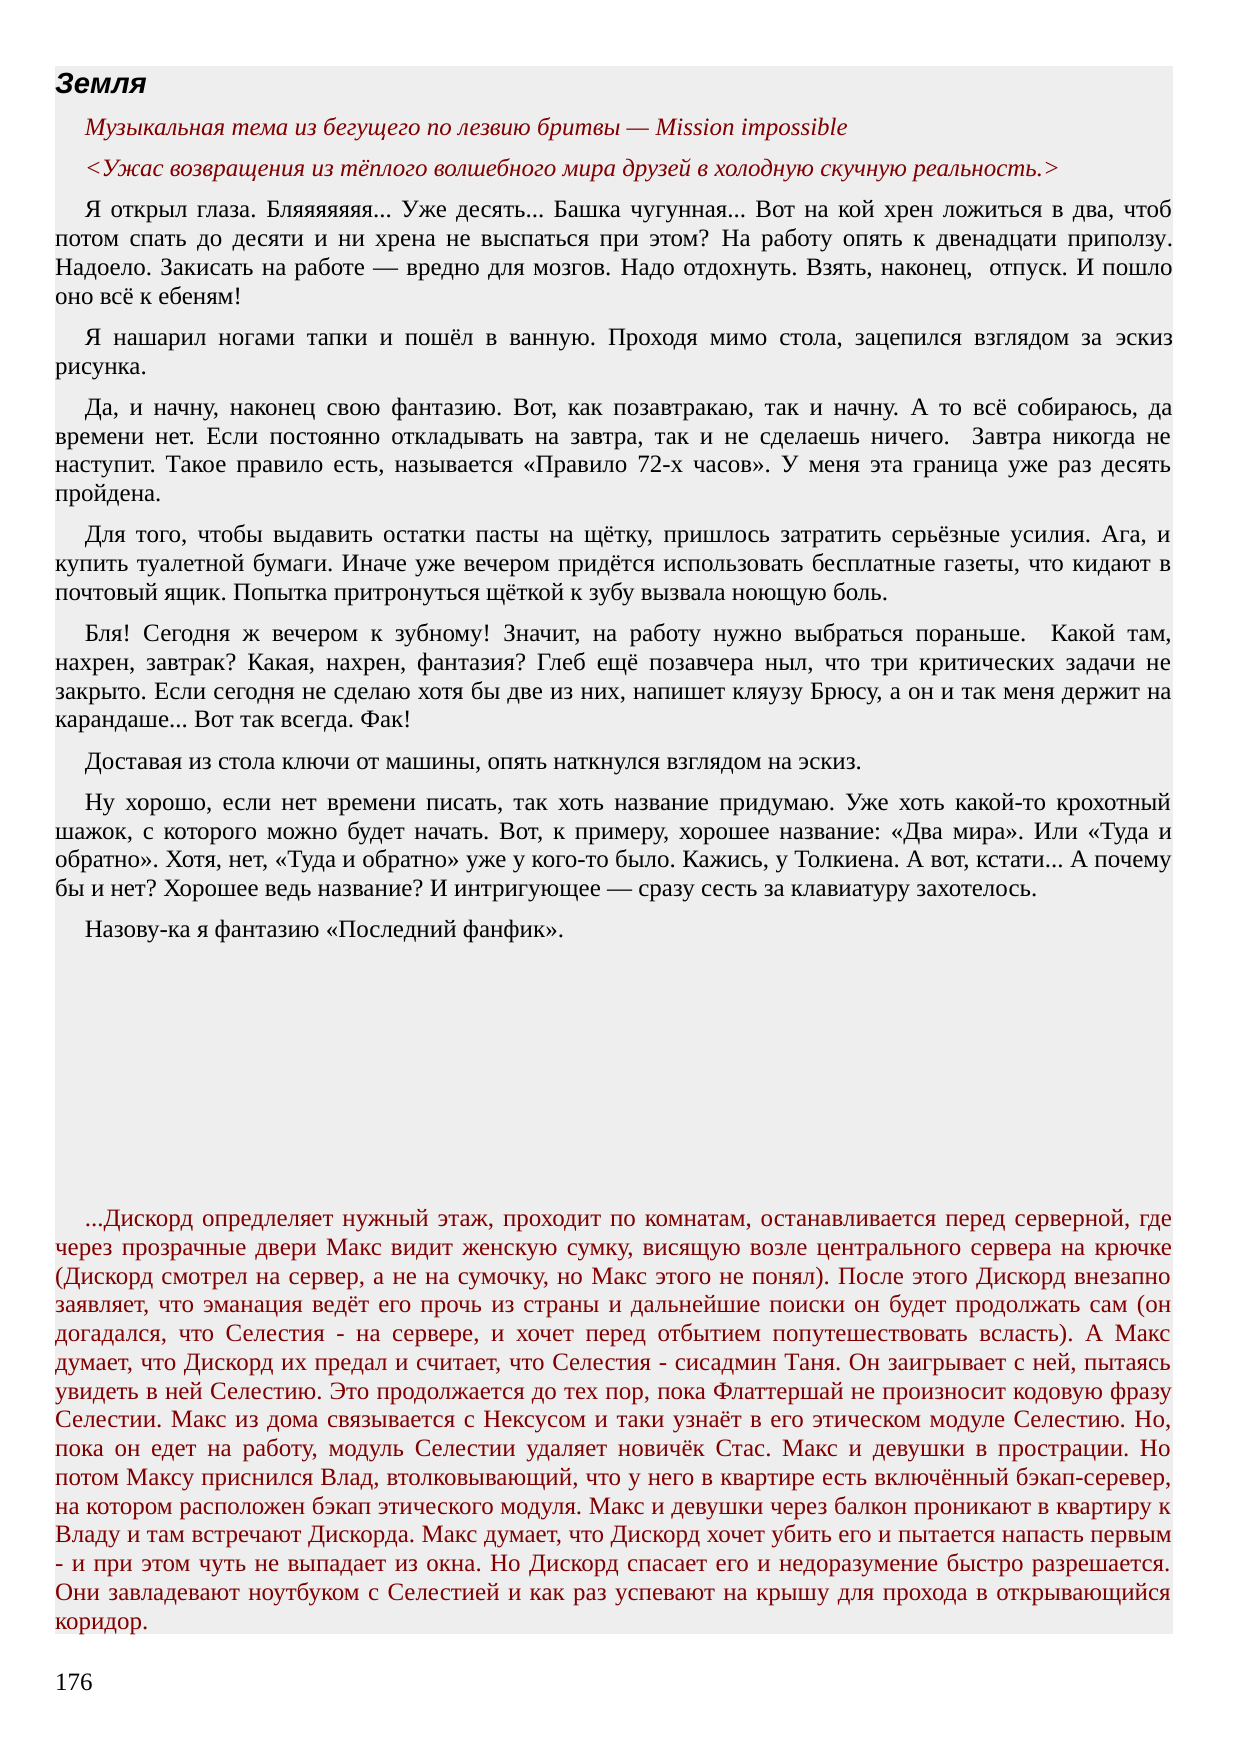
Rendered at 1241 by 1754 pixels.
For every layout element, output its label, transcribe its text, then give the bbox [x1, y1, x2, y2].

text Бля! Сегодня ж вечером к зубному! Значит, на работу нужно выбраться пораньше. Какой там, нахрен, завтрак? Какая, нахрен, фантазия? Глеб ещё позавчера ныл, что три критических задачи не закрыто. Если сегодня не сделаю хотя бы две из них, напишет кляузу Брюсу, а он и так меня держит на карандаше... Вот так всегда. Фак! [55, 618, 1173, 733]
text Я нашарил ногами тапки и пошёл в ванную. Проходя мимо стола, зацепился взглядом за эскиз рисунка. [55, 322, 1173, 379]
subtitle Земля [55, 66, 1173, 99]
text Назову-ка я фантазию «Последний фанфик». [55, 914, 1173, 943]
text ...Дискорд опредлеляет нужный этаж, проходит по комнатам, останавливается перед серверной, где через прозрачные двери Макс видит женскую сумку, висящую возле центрального сервера на крючке (Дискорд смотрел на сервер, а не на сумочку, но Макс этого не понял). После этого Дискорд внезапно заявляет, что эманация ведёт его прочь из страны и дальнейшие поиски он будет продолжать сам (он догадался, что Селестия - на сервере, и хочет перед отбытием попутешествовать всласть). А Макс думает, что Дискорд их предал и считает, что Селестия - сисадмин Таня. Он заигрывает с ней, пытаясь увидеть в ней Селестию. Это продолжается до тех пор, пока Флаттершай не произносит кодовую фразу Селестии. Макс из дома связывается с Нексусом и таки узнаёт в его этическом модуле Селестию. Но, пока он едет на работу, модуль Селестии удаляет новичёк Стас. Макс и девушки в прострации. Но потом Максу приснился Влад, втолковывающий, что у него в квартире есть включённый бэкап-серевер, на котором расположен бэкап этического модуля. Макс и девушки через балкон проникают в квартиру к Владу и там встречают Дискорда. Макс думает, что Дискорд хочет убить его и пытается напасть первым - и при этом чуть не выпадает из окна. Но Дискорд спасает его и недоразумение быстро разрешается. Они завладевают ноутбуком с Селестией и как раз успевают на крышу для прохода в открывающийся коридор. [55, 1203, 1173, 1634]
text Музыкальная тема из бегущего по лезвию бритвы — Mission impossible [55, 112, 1173, 141]
text Ну хорошо, если нет времени писать, так хоть название придумаю. Уже хоть какой-то крохотный шажок, с которого можно будет начать. Вот, к примеру, хорошее название: «Два мира». Или «Туда и обратно». Хотя, нет, «Туда и обратно» уже у кого-то было. Кажись, у Толкиена. А вот, кстати... А почему бы и нет? Хорошее ведь название? И интригующее — сразу сесть за клавиатуру захотелось. [55, 787, 1173, 902]
text Я открыл глаза. Бляяяяяяя... Уже десять... Башка чугунная... Вот на кой хрен ложиться в два, чтоб потом спать до десяти и ни хрена не выспаться при этом? На работу опять к двенадцати приползу. Надоело. Закисать на работе — вредно для мозгов. Надо отдохнуть. Взять, наконец, отпуск. И пошло оно всё к ебеням! [55, 194, 1173, 309]
text <Ужас возвращения из тёплого волшебного мира друзей в холодную скучную реальность.> [55, 153, 1173, 182]
text Для того, чтобы выдавить остатки пасты на щётку, пришлось затратить серьёзные усилия. Ага, и купить туалетной бумаги. Иначе уже вечером придётся использовать бесплатные газеты, что кидают в почтовый ящик. Попытка притронуться щёткой к зубу вызвала ноющую боль. [55, 519, 1173, 606]
text Да, и начну, наконец свою фантазию. Вот, как позавтракаю, так и начну. А то всё собираюсь, да времени нет. Если постоянно откладывать на завтра, так и не сделаешь ничего. Завтра никогда не наступит. Такое правило есть, называется «Правило 72-х часов». У меня эта граница уже раз десять пройдена. [55, 392, 1173, 507]
text Доставая из стола ключи от машины, опять наткнулся взглядом на эскиз. [55, 746, 1173, 774]
